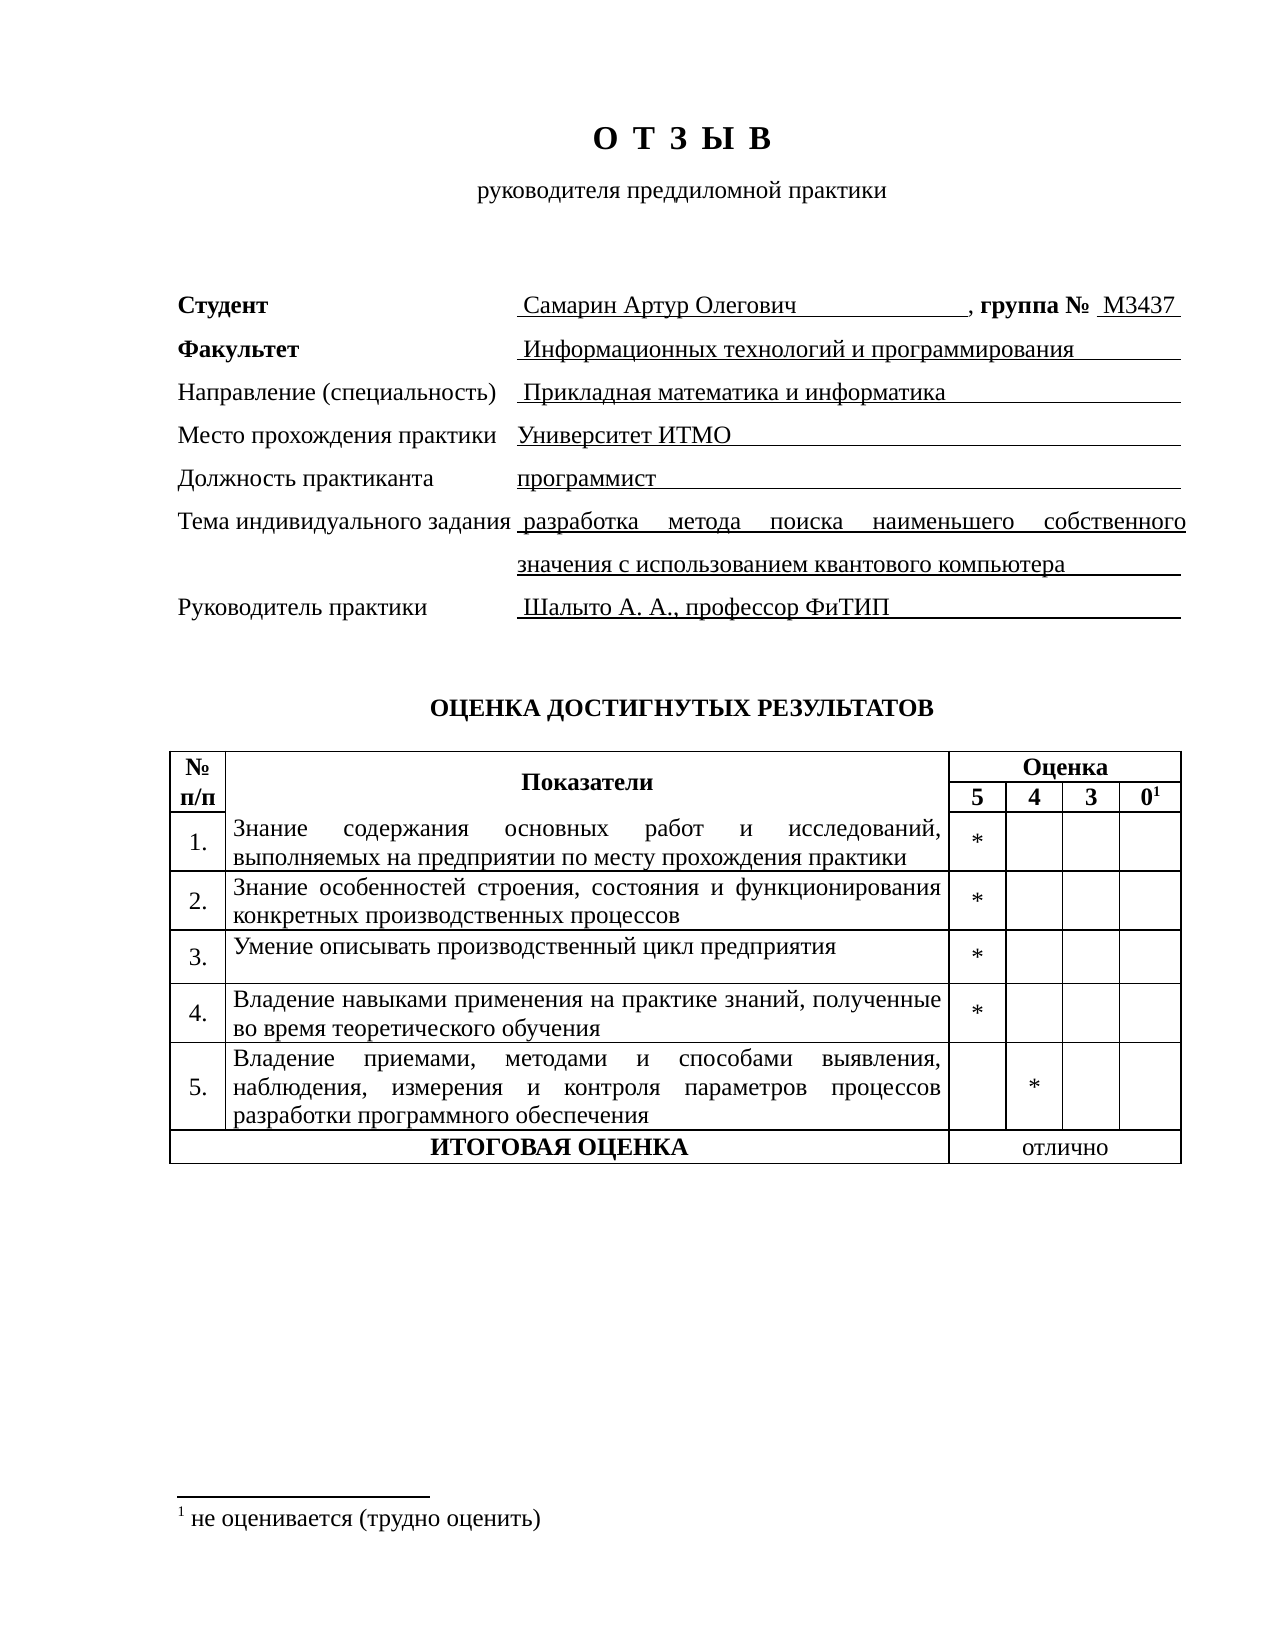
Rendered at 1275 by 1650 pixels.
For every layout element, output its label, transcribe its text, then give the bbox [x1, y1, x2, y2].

table_cell 2. [171, 872, 225, 929]
table_cell * [950, 813, 1005, 870]
text Направление (специальность) Прикладная математика и информатика [177, 377, 1186, 406]
table_header Показатели [226, 752, 948, 811]
table_cell 4 [1007, 783, 1062, 811]
table_header № [171, 752, 225, 781]
table_cell 0 [1120, 783, 1180, 811]
table_cell Знание особенностей строения, состояния и функционирования конкретных производственных процессов [226, 872, 948, 929]
table_cell 3. [171, 931, 225, 982]
table_cell [1120, 1043, 1180, 1129]
table_cell [1063, 931, 1119, 982]
table_cell [1063, 813, 1119, 870]
table_cell Владение навыками применения на практике знаний, полученные во время теоретического обучения [226, 984, 948, 1042]
table_cell 3 [1063, 783, 1119, 811]
table_cell 1. [171, 813, 225, 870]
table_cell ИТОГОВАЯ ОЦЕНКА [171, 1131, 948, 1162]
text Место прохождения практики Университет ИТМО [177, 420, 1186, 449]
table_cell [1063, 872, 1119, 929]
table_cell * [950, 931, 1005, 982]
text Факультет Информационных технологий и программирования [177, 334, 1186, 362]
table_cell 4. [171, 984, 225, 1042]
table_cell [1007, 931, 1062, 982]
table_cell * [950, 984, 1005, 1042]
table_cell [1007, 872, 1062, 929]
table_cell [1063, 1043, 1119, 1129]
text Должность практиканта программист [177, 463, 1186, 492]
table_cell [1007, 984, 1062, 1042]
table_cell [1007, 813, 1062, 870]
table_header Оценка [950, 752, 1180, 781]
text Студент Самарин Артур Олегович , группа № M3437 [177, 291, 1186, 319]
table_cell [1120, 813, 1180, 870]
table_cell Умение описывать производственный цикл предприятия [226, 931, 948, 982]
table_cell [1120, 931, 1180, 982]
text Тема индивидуального задания разработка метода поиска наименьшего собственного значения с использованием квантового компьютера [177, 506, 1186, 578]
table_cell 5. [171, 1043, 225, 1129]
text руководителя преддиломной практики [177, 176, 1186, 204]
table_cell * [1007, 1043, 1062, 1129]
table_cell [1120, 984, 1180, 1042]
table_cell * [950, 872, 1005, 929]
table_cell Владение приемами, методами и способами выявления, наблюдения, измерения и контроля параметров процессов разработки программного обеспечения [226, 1043, 948, 1129]
table_cell 5 [950, 783, 1005, 811]
table_cell [1063, 984, 1119, 1042]
table_cell отлично [950, 1131, 1180, 1162]
text О Т З Ы В [177, 118, 1186, 156]
text Руководитель практики Шалыто А. А., профессор ФиТИП [177, 592, 1186, 621]
table_cell Знание содержания основных работ и исследований, выполняемых на предприятии по месту прохождения практики [226, 811, 948, 870]
text ОЦЕНКА ДОСТИГНУТЫХ РЕЗУЛЬТАТОВ [177, 693, 1186, 722]
table_cell [950, 1043, 1005, 1129]
table_cell п/п [171, 781, 225, 811]
table_cell [1120, 872, 1180, 929]
